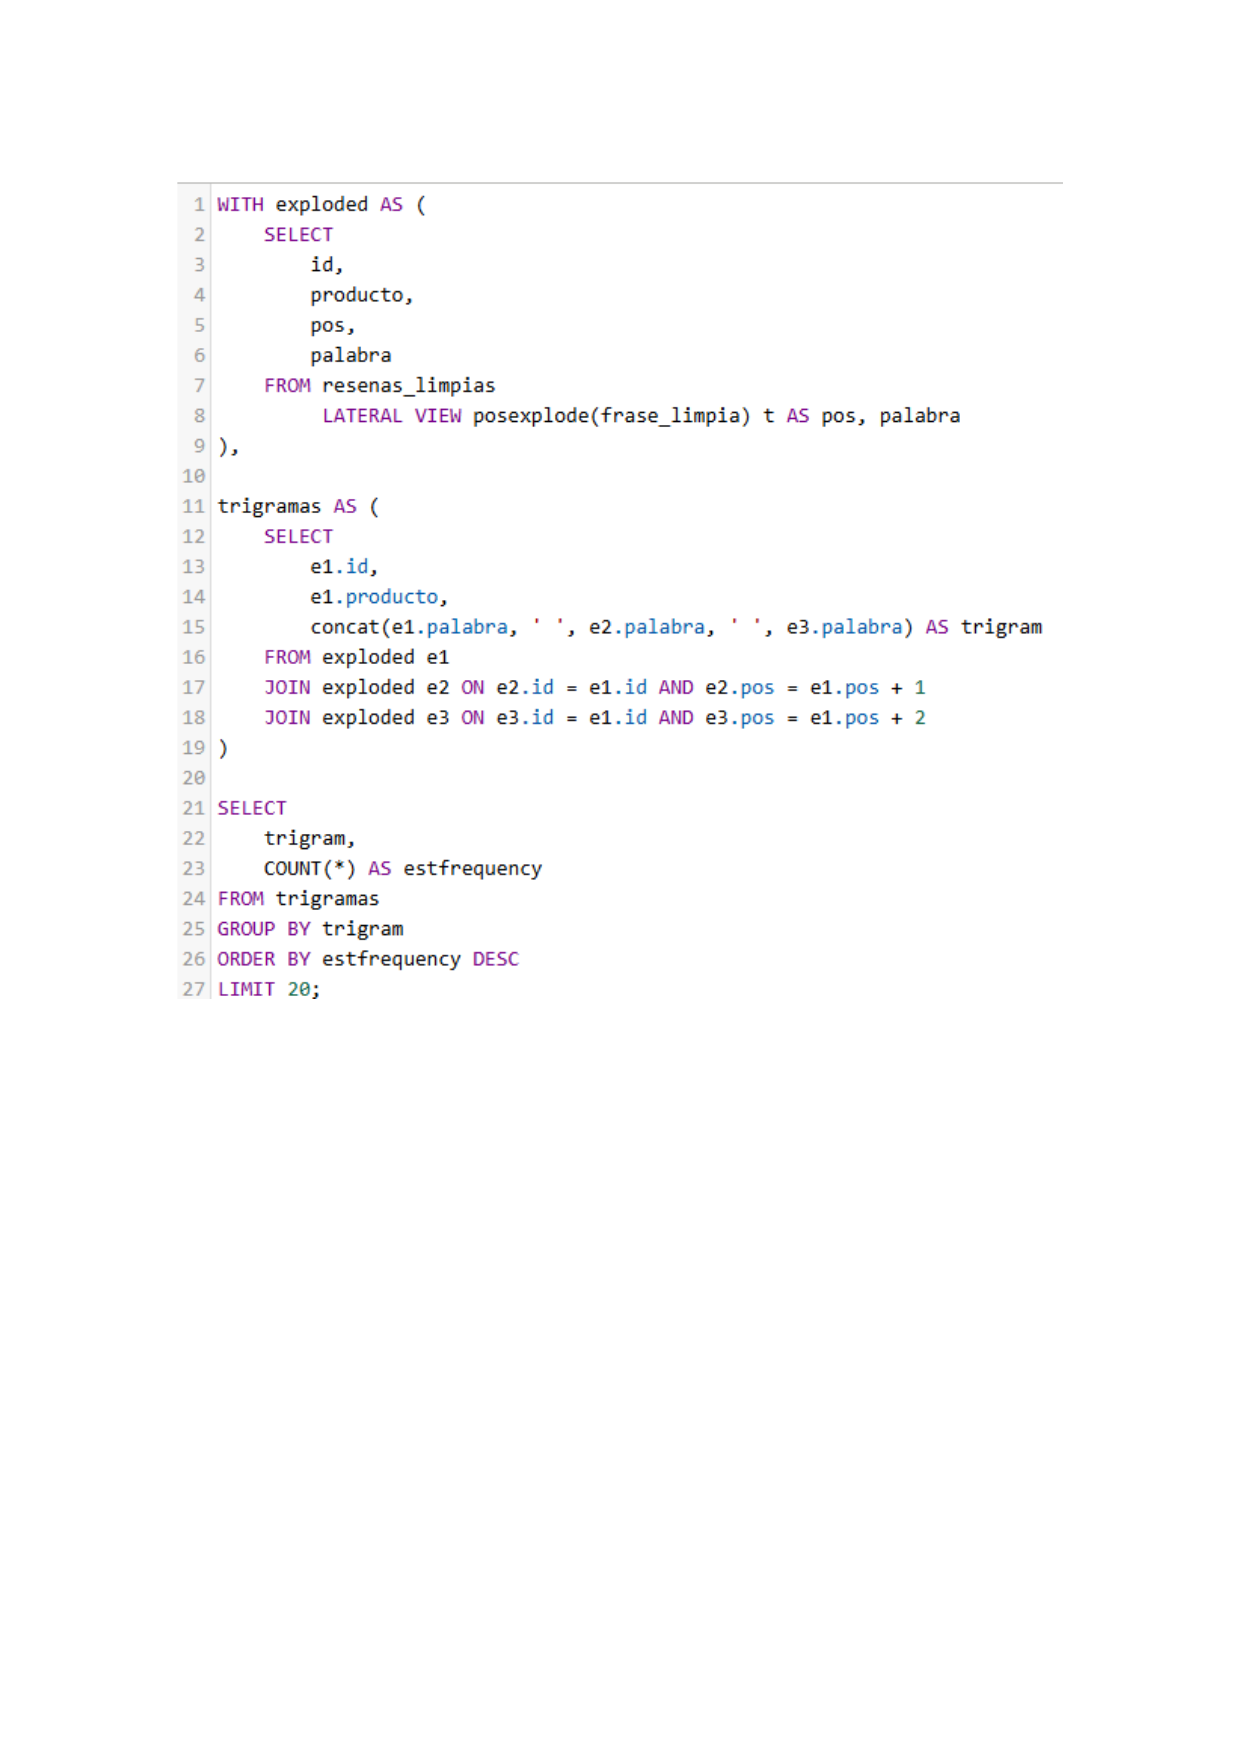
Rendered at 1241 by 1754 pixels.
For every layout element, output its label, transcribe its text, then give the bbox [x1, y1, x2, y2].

subtitle Utilizando la tabla del ejercicio anterior, desarrolla una consulta que identifique los trigramas ( n=3 ) más frecuentes en todas las reseñas de clientes. La consulta debe usar la función NGRAMS para generar combinaciones de tres palabras que aparezcan consecutivamente, y mostrar el ngram (combinación de palabras) junto con su frecuencia estimada ( estfrequency ). [177, 148, 1063, 178]
